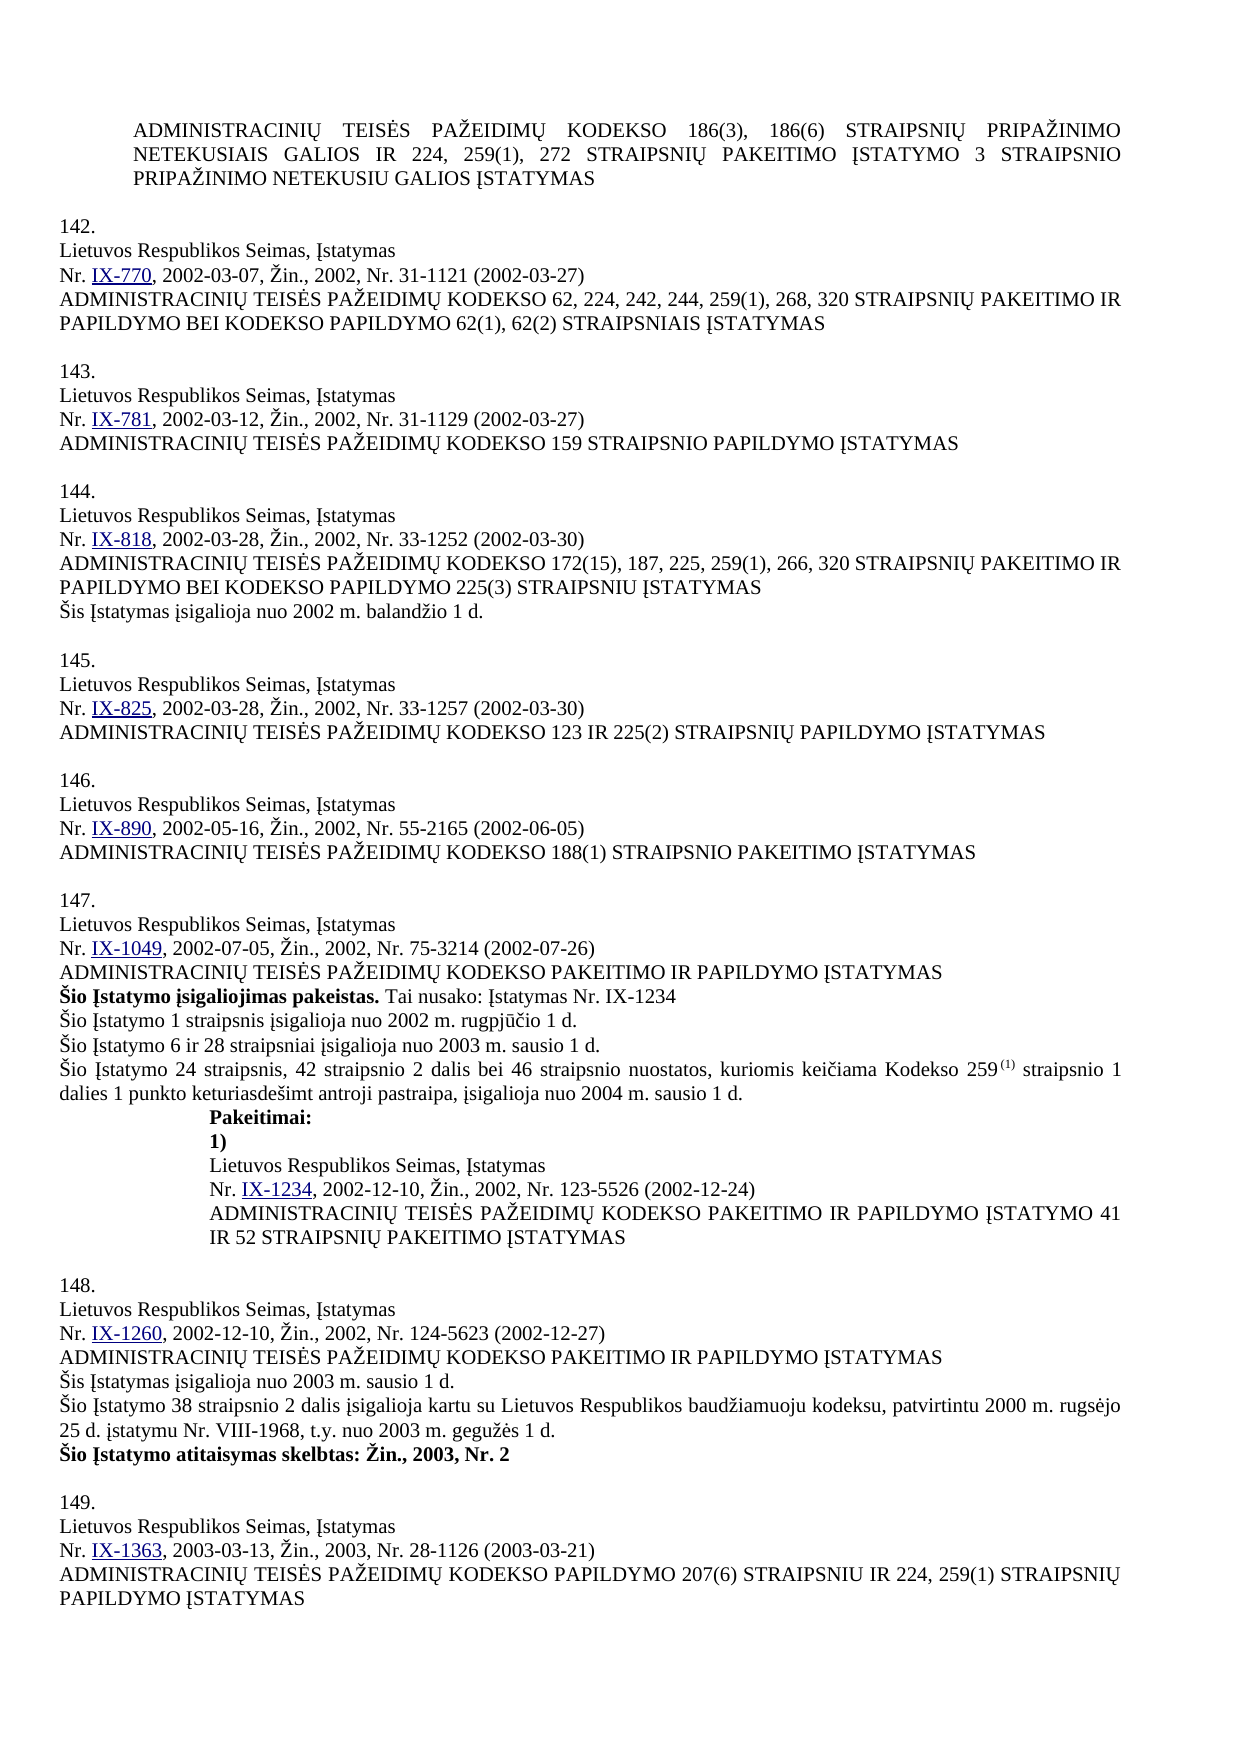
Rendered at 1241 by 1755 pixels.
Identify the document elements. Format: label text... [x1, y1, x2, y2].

text ADMINISTRACINIŲ TEISĖS PAŽEIDIMŲ KODEKSO PAPILDYMO 207(6) STRAIPSNIU IR 224, 259(1) STRAIPSNIŲ PAPILDYMO ĮSTATYMAS [59, 1562, 1122, 1610]
text Lietuvos Respublikos Seimas, Įstatymas [59, 503, 1122, 527]
text 1) [209, 1129, 1122, 1153]
text Nr. IX-1049, 2002-07-05, Žin., 2002, Nr. 75-3214 (2002-07-26) [59, 936, 1122, 960]
text Nr. IX-770, 2002-03-07, Žin., 2002, Nr. 31-1121 (2002-03-27) [59, 262, 1122, 287]
text Šio Įstatymo 1 straipsnis įsigalioja nuo 2002 m. rugpjūčio 1 d. [59, 1008, 1122, 1032]
text 145. [59, 647, 1122, 672]
text 149. [59, 1490, 1122, 1514]
text Šio Įstatymo 38 straipsnio 2 dalis įsigalioja kartu su Lietuvos Respublikos baudžiamuoju kodeksu, patvirtintu 2000 m. rugsėjo 25 d. įstatymu Nr. VIII-1968, t.y. nuo 2003 m. gegužės 1 d. [59, 1393, 1122, 1442]
text ADMINISTRACINIŲ TEISĖS PAŽEIDIMŲ KODEKSO PAKEITIMO IR PAPILDYMO ĮSTATYMAS [59, 960, 1122, 984]
text ADMINISTRACINIŲ TEISĖS PAŽEIDIMŲ KODEKSO 62, 224, 242, 244, 259(1), 268, 320 STRAIPSNIŲ PAKEITIMO IR PAPILDYMO BEI KODEKSO PAPILDYMO 62(1), 62(2) STRAIPSNIAIS ĮSTATYMAS [59, 287, 1122, 335]
text 143. [59, 359, 1122, 383]
text ADMINISTRACINIŲ TEISĖS PAŽEIDIMŲ KODEKSO 188(1) STRAIPSNIO PAKEITIMO ĮSTATYMAS [59, 840, 1122, 864]
text 147. [59, 888, 1122, 912]
text Nr. IX-1363, 2003-03-13, Žin., 2003, Nr. 28-1126 (2003-03-21) [59, 1538, 1122, 1562]
text Šis Įstatymas įsigalioja nuo 2002 m. balandžio 1 d. [59, 599, 1121, 623]
text 142. [59, 214, 1122, 238]
text ADMINISTRACINIŲ TEISĖS PAŽEIDIMŲ KODEKSO PAKEITIMO IR PAPILDYMO ĮSTATYMAS [59, 1345, 1122, 1369]
text Nr. IX-818, 2002-03-28, Žin., 2002, Nr. 33-1252 (2002-03-30) [59, 527, 1122, 551]
text Lietuvos Respublikos Seimas, Įstatymas [59, 1514, 1122, 1538]
text ADMINISTRACINIŲ TEISĖS PAŽEIDIMŲ KODEKSO 159 STRAIPSNIO PAPILDYMO ĮSTATYMAS [59, 431, 1122, 455]
text Lietuvos Respublikos Seimas, Įstatymas [209, 1153, 1122, 1177]
text Pakeitimai: [134, 1105, 1122, 1129]
text ADMINISTRACINIŲ TEISĖS PAŽEIDIMŲ KODEKSO 123 IR 225(2) STRAIPSNIŲ PAPILDYMO ĮSTATYMAS [59, 720, 1122, 744]
text Nr. IX-781, 2002-03-12, Žin., 2002, Nr. 31-1129 (2002-03-27) [59, 407, 1122, 431]
text Šis Įstatymas įsigalioja nuo 2003 m. sausio 1 d. [59, 1369, 1122, 1393]
text Lietuvos Respublikos Seimas, Įstatymas [59, 1297, 1122, 1321]
text 148. [59, 1273, 1122, 1297]
text Nr. IX-1234, 2002-12-10, Žin., 2002, Nr. 123-5526 (2002-12-24) [209, 1177, 1122, 1201]
text Lietuvos Respublikos Seimas, Įstatymas [59, 912, 1122, 936]
text Nr. IX-890, 2002-05-16, Žin., 2002, Nr. 55-2165 (2002-06-05) [59, 816, 1122, 840]
text Nr. IX-825, 2002-03-28, Žin., 2002, Nr. 33-1257 (2002-03-30) [59, 696, 1122, 720]
text Lietuvos Respublikos Seimas, Įstatymas [59, 672, 1122, 696]
text ADMINISTRACINIŲ TEISĖS PAŽEIDIMŲ KODEKSO 186(3), 186(6) STRAIPSNIŲ PRIPAŽINIMO NETEKUSIAIS GALIOS IR 224, 259(1), 272 STRAIPSNIŲ PAKEITIMO ĮSTATYMO 3 STRAIPSNIO PRIPAŽINIMO NETEKUSIU GALIOS ĮSTATYMAS [133, 118, 1122, 190]
text ADMINISTRACINIŲ TEISĖS PAŽEIDIMŲ KODEKSO PAKEITIMO IR PAPILDYMO ĮSTATYMO 41 IR 52 STRAIPSNIŲ PAKEITIMO ĮSTATYMAS [209, 1201, 1122, 1249]
text Šio Įstatymo įsigaliojimas pakeistas. Tai nusako: Įstatymas Nr. IX-1234 [59, 984, 1122, 1008]
text Šio Įstatymo 24 straipsnis, 42 straipsnio 2 dalis bei 46 straipsnio nuostatos, kuriomis keičiama Kodekso 259(1) straipsnio 1 dalies 1 punkto keturiasdešimt antroji pastraipa, įsigalioja nuo 2004 m. sausio 1 d. [59, 1057, 1122, 1105]
text Šio Įstatymo atitaisymas skelbtas: Žin., 2003, Nr. 2 [59, 1442, 1122, 1466]
text Nr. IX-1260, 2002-12-10, Žin., 2002, Nr. 124-5623 (2002-12-27) [59, 1321, 1122, 1345]
text 144. [59, 479, 1122, 503]
text 146. [59, 768, 1122, 792]
text Lietuvos Respublikos Seimas, Įstatymas [59, 238, 1122, 262]
text ADMINISTRACINIŲ TEISĖS PAŽEIDIMŲ KODEKSO 172(15), 187, 225, 259(1), 266, 320 STRAIPSNIŲ PAKEITIMO IR PAPILDYMO BEI KODEKSO PAPILDYMO 225(3) STRAIPSNIU ĮSTATYMAS [59, 551, 1122, 599]
text Lietuvos Respublikos Seimas, Įstatymas [59, 383, 1122, 407]
text Lietuvos Respublikos Seimas, Įstatymas [59, 792, 1122, 816]
text Šio Įstatymo 6 ir 28 straipsniai įsigalioja nuo 2003 m. sausio 1 d. [59, 1032, 1122, 1057]
